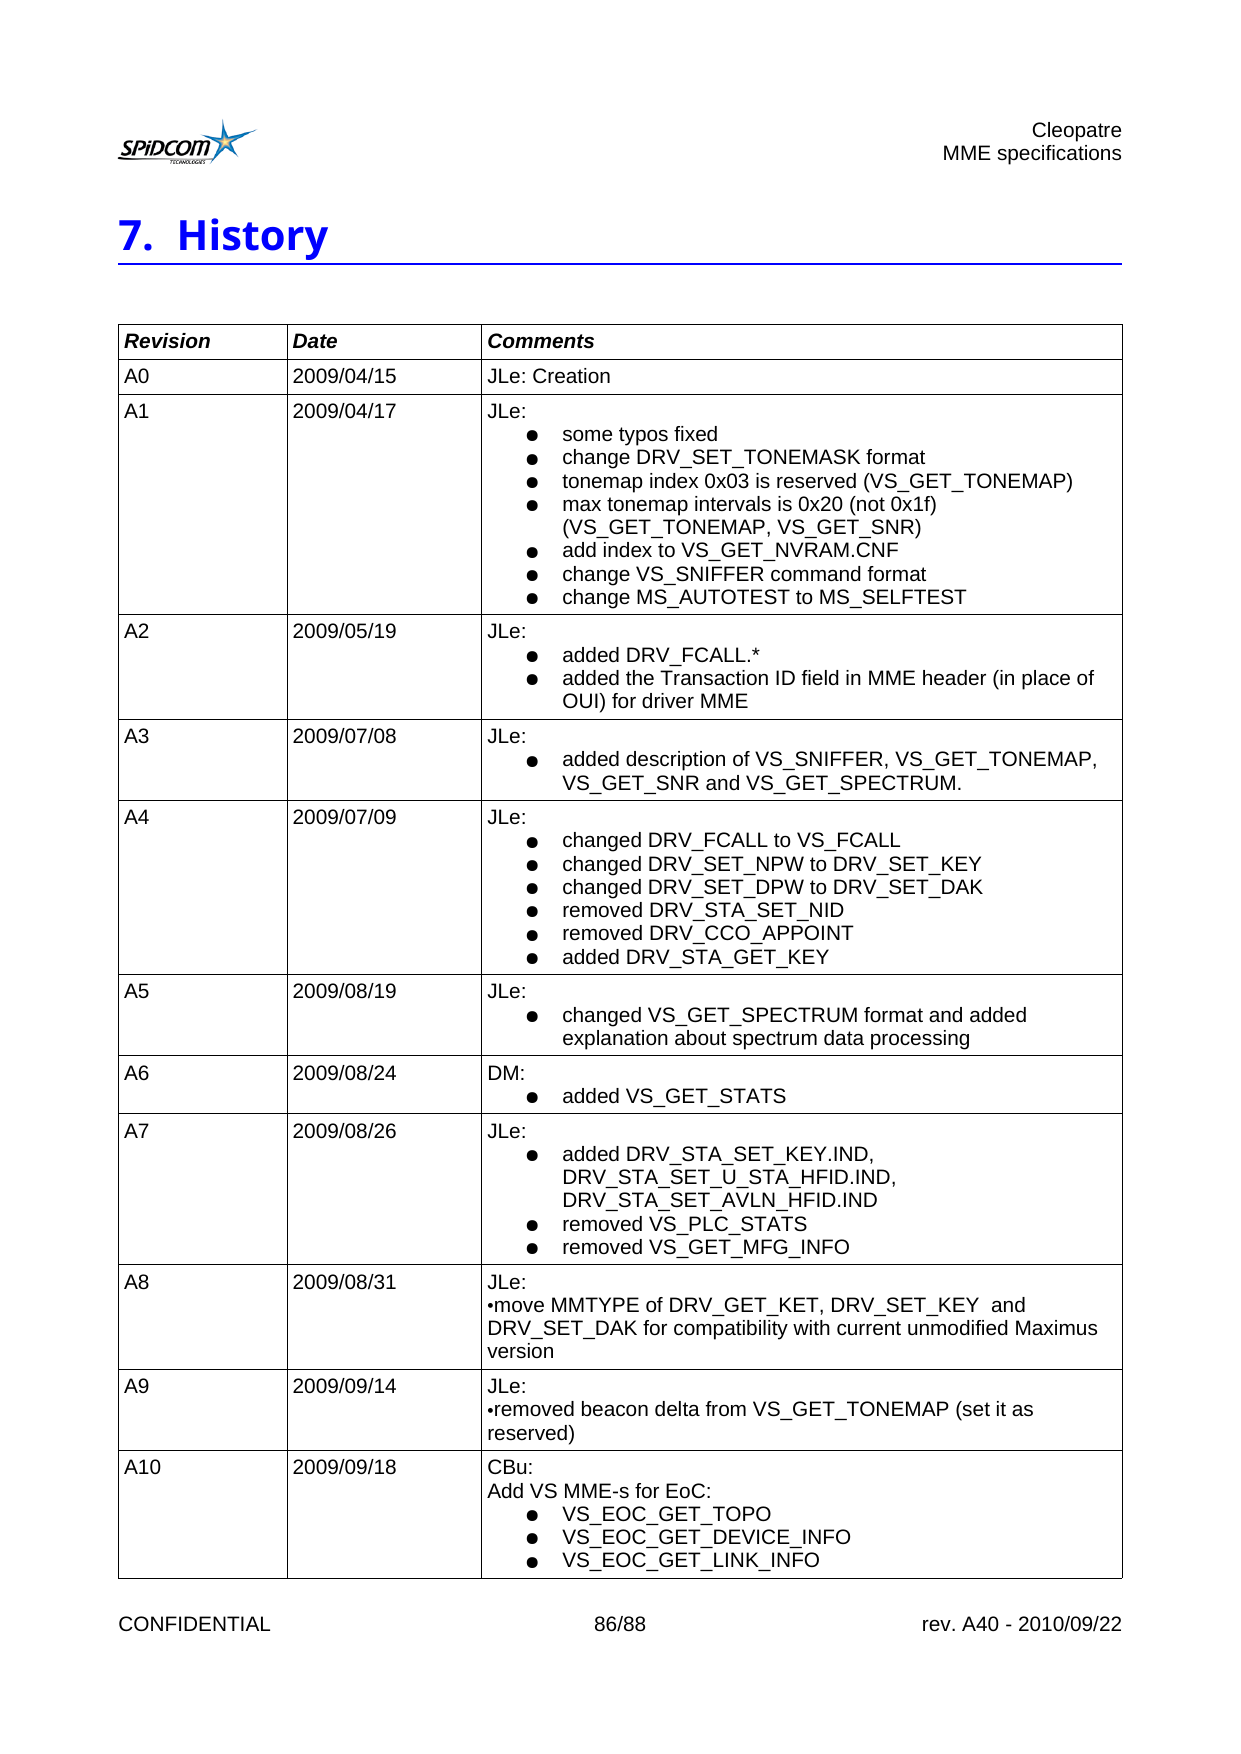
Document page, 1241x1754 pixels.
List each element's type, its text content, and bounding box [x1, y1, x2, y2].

table_cell JLe: some typos fixed change DRV_SET_TONEMASK format tonemap index 0x03 is reserved (VS_GET_TONEMAP) max tonemap intervals is 0x20 (not 0x1f) (VS_GET_TONEMAP, VS_GET_SNR) add index to VS_GET_NVRAM.CNF change VS_SNIFFER command format change MS_AUTOTEST to MS_SELFTEST [482, 395, 1122, 614]
table_cell A10 [119, 1451, 287, 1578]
table_cell JLe: added DRV_STA_SET_KEY.IND, DRV_STA_SET_U_STA_HFID.IND, DRV_STA_SET_AVLN_HFID.IND removed VS_PLC_STATS removed VS_GET_MFG_INFO [482, 1114, 1122, 1264]
table_cell 2009/04/17 [288, 395, 481, 614]
table_cell CBu: Add VS MME-s for EoC: VS_EOC_GET_TOPO VS_EOC_GET_DEVICE_INFO VS_EOC_GET_LINK_INFO [482, 1451, 1122, 1578]
table_cell 2009/08/26 [288, 1114, 481, 1264]
table_cell 2009/08/24 [288, 1056, 481, 1113]
table_cell A3 [119, 720, 287, 800]
table_cell A9 [119, 1370, 287, 1450]
table_cell JLe: Creation [482, 360, 1122, 394]
table_cell JLe: removed beacon delta from VS_GET_TONEMAP (set it as reserved) [482, 1370, 1122, 1450]
table_cell A5 [119, 975, 287, 1055]
table_cell 2009/09/14 [288, 1370, 481, 1450]
table_cell A7 [119, 1114, 287, 1264]
table_cell A0 [119, 360, 287, 394]
table_cell A1 [119, 395, 287, 614]
table_cell 2009/07/09 [288, 801, 481, 974]
table_cell DM: added VS_GET_STATS [482, 1056, 1122, 1113]
table_cell 2009/09/18 [288, 1451, 481, 1578]
table_cell A6 [119, 1056, 287, 1113]
table_cell 2009/08/31 [288, 1265, 481, 1369]
table_header Date [288, 325, 481, 359]
table_cell 2009/08/19 [288, 975, 481, 1055]
table_cell JLe: move MMTYPE of DRV_GET_KET, DRV_SET_KEY and DRV_SET_DAK for compatibility with current unmodified Maximus version [482, 1265, 1122, 1369]
table_cell JLe: added DRV_FCALL.* added the Transaction ID field in MME header (in place of OUI) for driver MME [482, 615, 1122, 719]
table_header Revision [119, 325, 287, 359]
table_cell JLe: added description of VS_SNIFFER, VS_GET_TONEMAP, VS_GET_SNR and VS_GET_SPECTRUM. [482, 720, 1122, 800]
table_cell JLe: changed DRV_FCALL to VS_FCALL changed DRV_SET_NPW to DRV_SET_KEY changed DRV_SET_DPW to DRV_SET_DAK removed DRV_STA_SET_NID removed DRV_CCO_APPOINT added DRV_STA_GET_KEY [482, 801, 1122, 974]
table_cell 2009/07/08 [288, 720, 481, 800]
table_header Comments [482, 325, 1122, 359]
table_cell A8 [119, 1265, 287, 1369]
picture [117, 118, 258, 165]
table_cell A2 [119, 615, 287, 719]
table_cell A4 [119, 801, 287, 974]
subtitle History [118, 206, 1122, 263]
table_cell 2009/05/19 [288, 615, 481, 719]
table_cell 2009/04/15 [288, 360, 481, 394]
table_cell JLe: changed VS_GET_SPECTRUM format and added explanation about spectrum data processing [482, 975, 1122, 1055]
